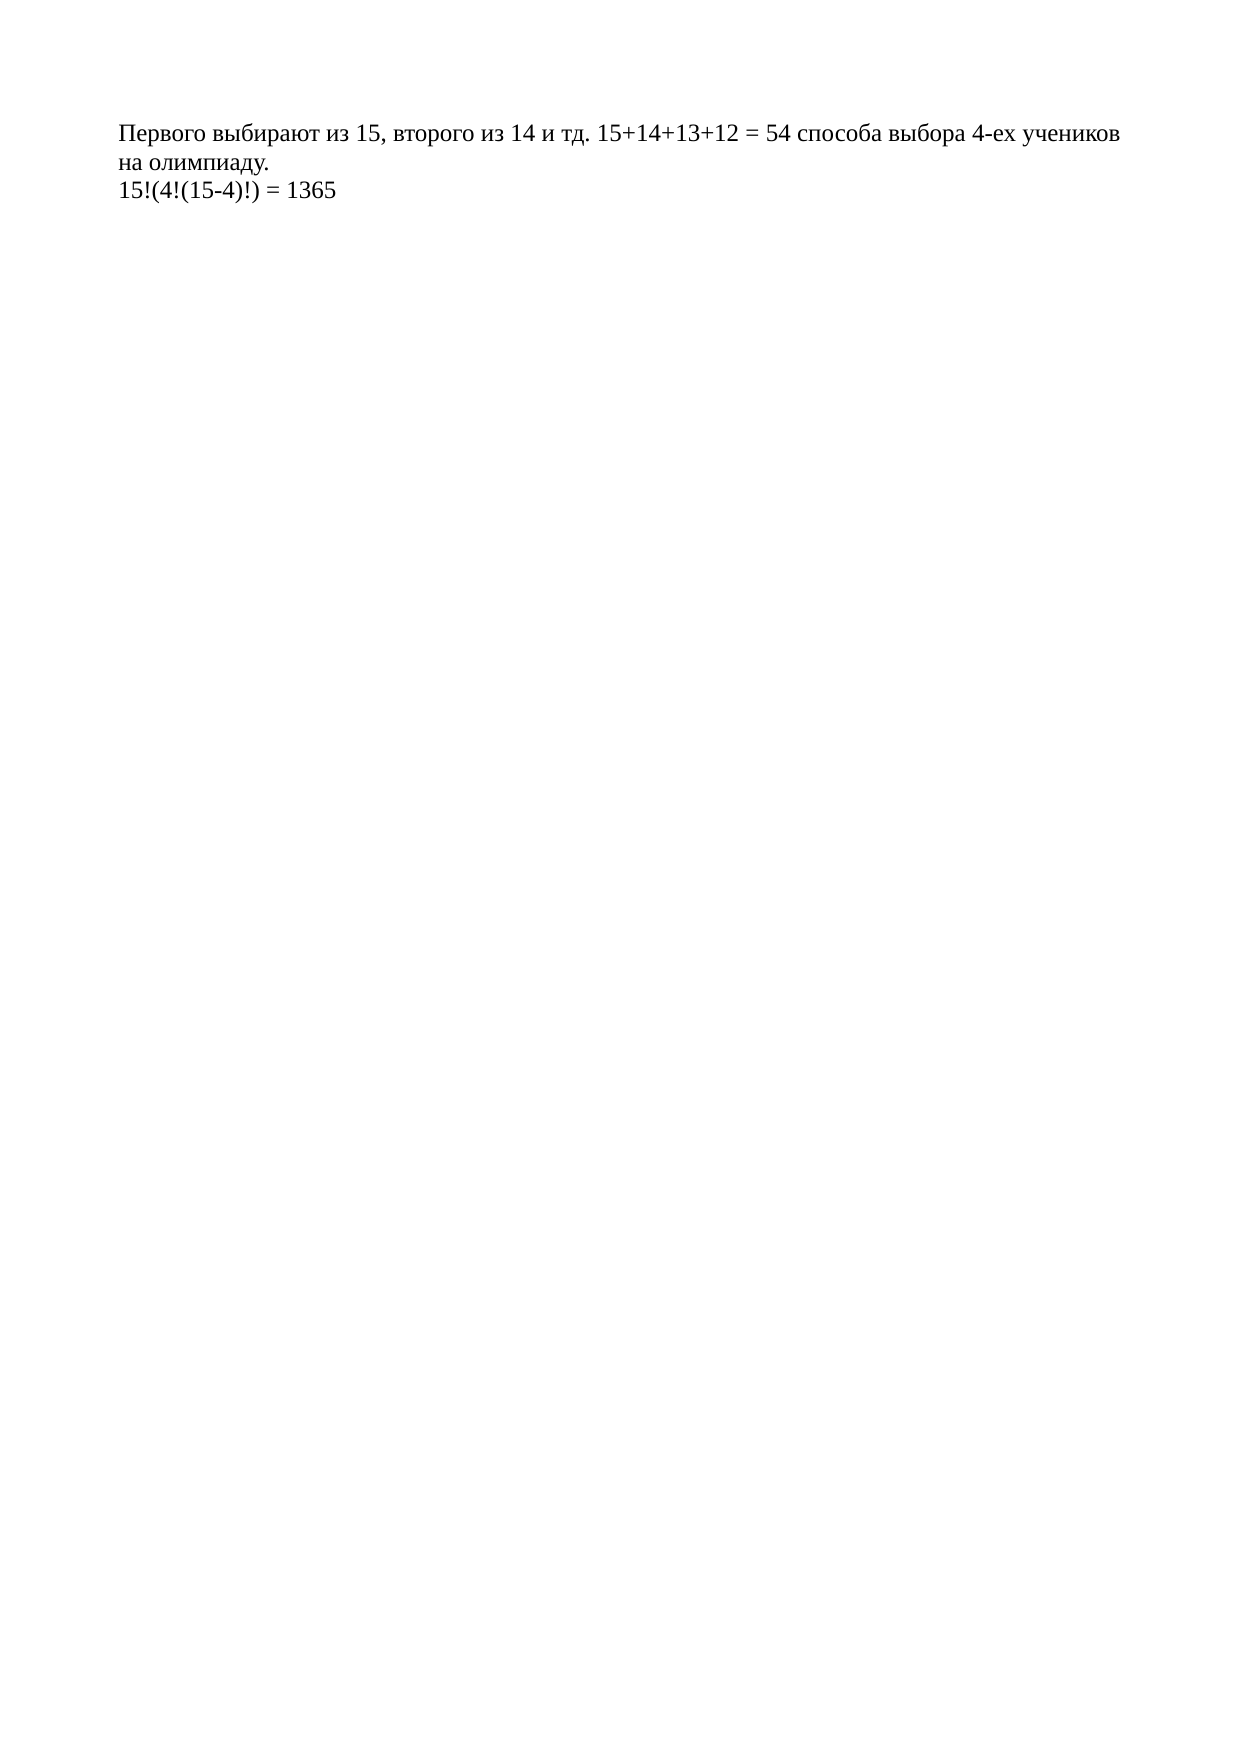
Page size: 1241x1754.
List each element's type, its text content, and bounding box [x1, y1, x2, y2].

text 15!(4!(15-4)!) = 1365 [118, 176, 1122, 204]
text Первого выбирают из 15, второго из 14 и тд. 15+14+13+12 = 54 способа выбора 4-ех учеников на олимпиаду. [118, 118, 1122, 176]
